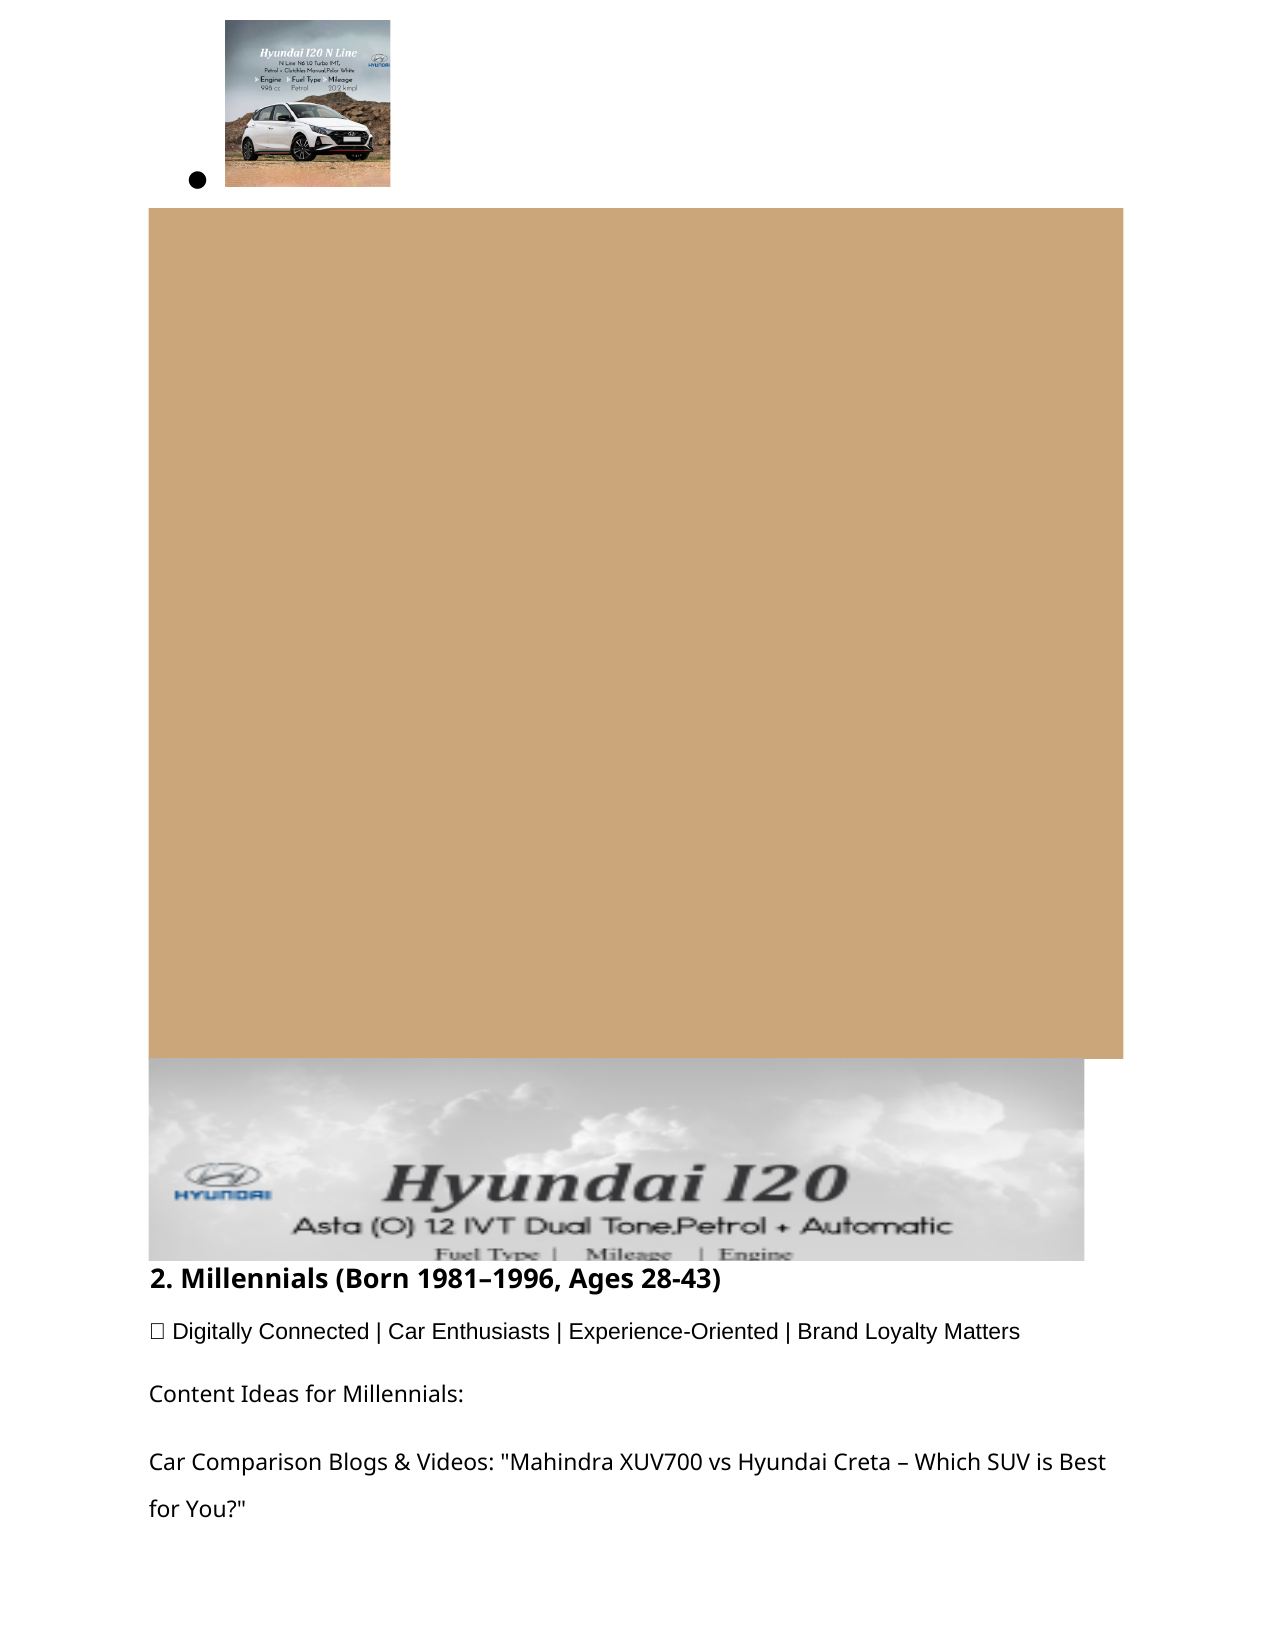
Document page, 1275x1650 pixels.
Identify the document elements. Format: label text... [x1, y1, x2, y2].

picture [225, 20, 391, 187]
text ✅ Digitally Connected | Car Enthusiasts | Experience-Oriented | Brand Loyalty Matters [148, 1318, 1125, 1344]
text Car Comparison Blogs & Videos: "Mahindra XUV700 vs Hyundai Creta – Which SUV is Best for You?" [148, 1446, 1125, 1524]
picture [148, 208, 1124, 1261]
text Content Ideas for Millennials: [148, 1378, 1125, 1409]
subtitle 2. Millennials (Born 1981–1996, Ages 28-43) [150, 1261, 939, 1297]
